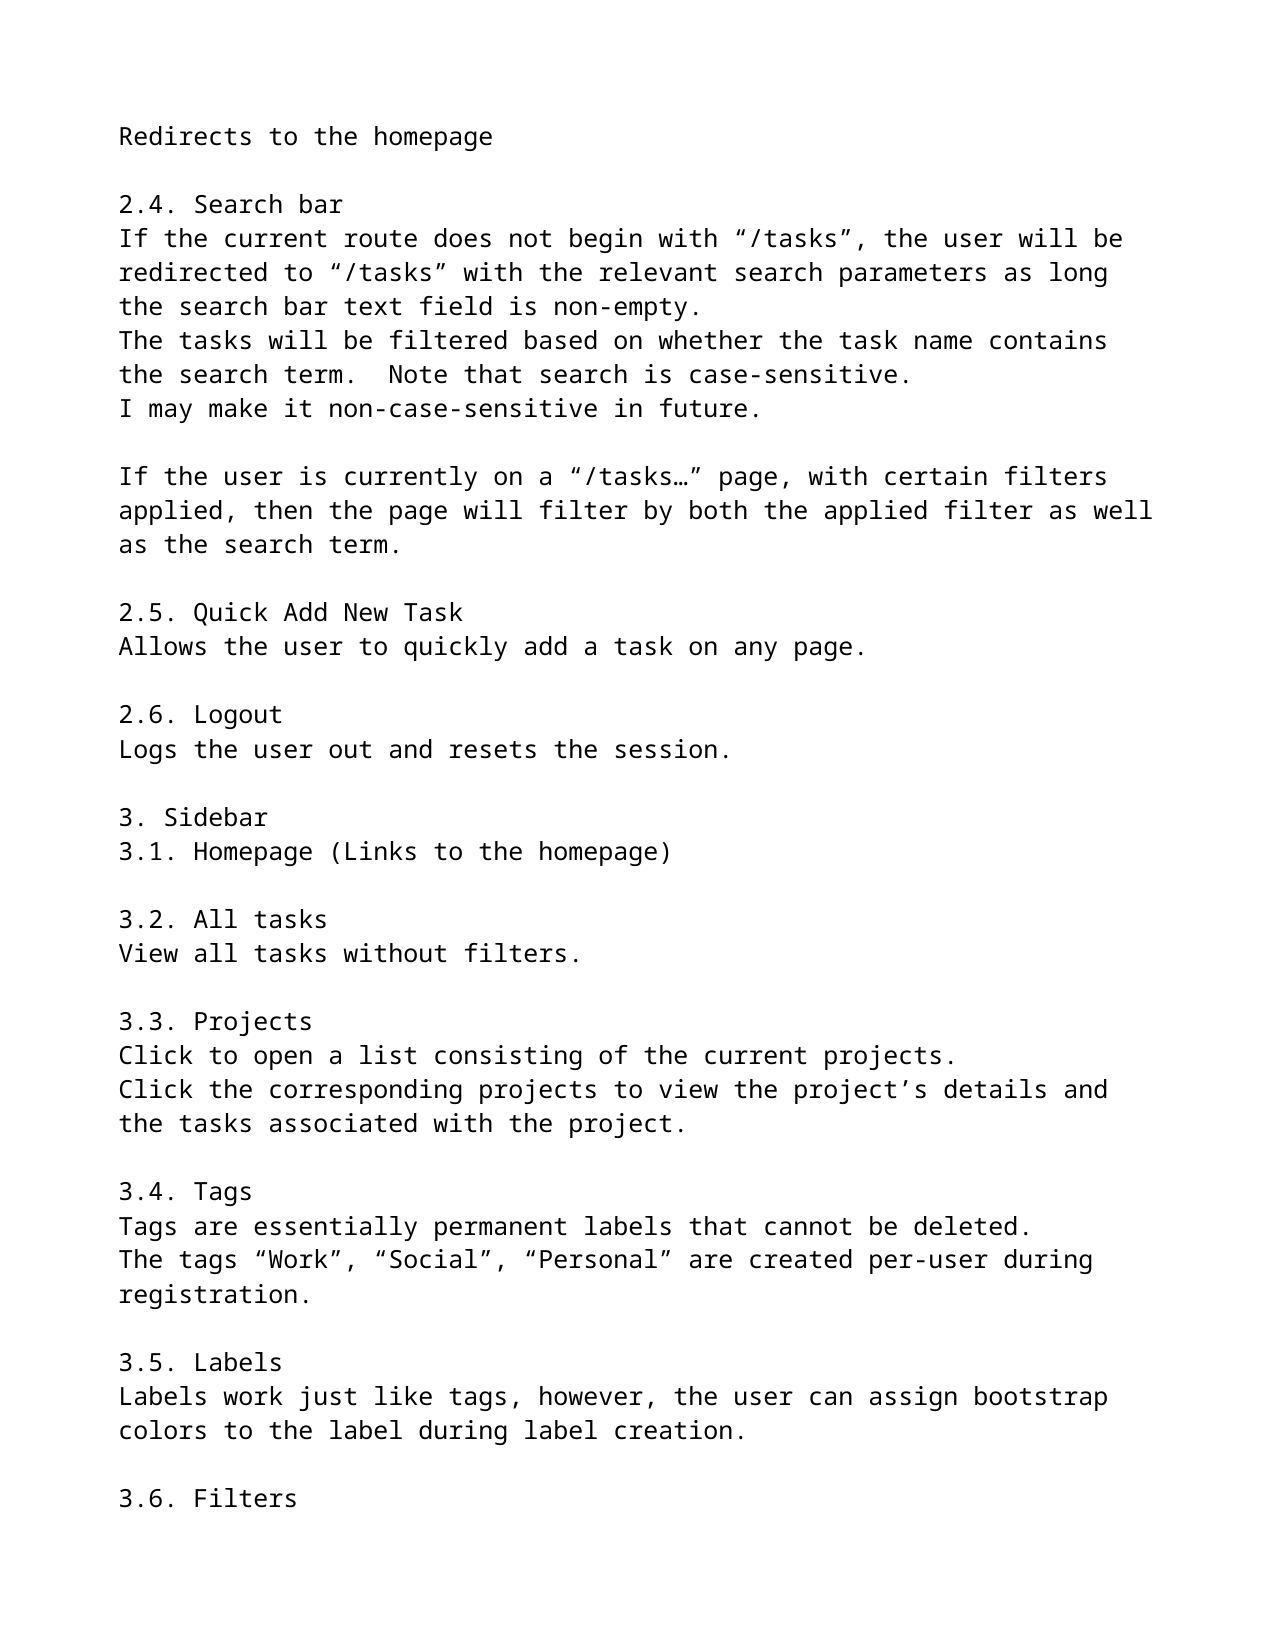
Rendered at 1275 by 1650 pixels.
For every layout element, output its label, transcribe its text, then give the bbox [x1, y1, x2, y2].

text Click the corresponding projects to view the project’s details and the tasks associated with the project. [118, 1072, 1157, 1140]
text Allows the user to quickly add a task on any page. [118, 629, 1157, 663]
text 3.2. All tasks [118, 902, 1157, 936]
text 2.6. Logout [118, 697, 1157, 731]
text 3.5. Labels [118, 1344, 1157, 1378]
text 2.5. Quick Add New Task [118, 595, 1157, 629]
text View all tasks without filters. [118, 936, 1157, 970]
text Labels work just like tags, however, the user can assign bootstrap colors to the label during label creation. [118, 1378, 1157, 1447]
text 3.3. Projects [118, 1004, 1157, 1038]
text 3.6. Filters [118, 1481, 1157, 1515]
text I may make it non-case-sensitive in future. [118, 391, 1157, 425]
text Tags are essentially permanent labels that cannot be deleted. [118, 1208, 1157, 1242]
text Logs the user out and resets the session. [118, 731, 1157, 765]
text Click to open a list consisting of the current projects. [118, 1038, 1157, 1072]
text If the user is currently on a “/tasks…” page, with certain filters applied, then the page will filter by both the applied filter as well as the search term. [118, 459, 1157, 561]
text The tags “Work”, “Social”, “Personal” are created per-user during registration. [118, 1242, 1157, 1310]
text 3.1. Homepage (Links to the homepage) [118, 833, 1157, 867]
text 3. Sidebar [118, 799, 1157, 833]
text 3.4. Tags [118, 1174, 1157, 1208]
text The tasks will be filtered based on whether the task name contains the search term. Note that search is case-sensitive. [118, 322, 1157, 391]
text Redirects to the homepage [118, 118, 1157, 152]
text If the current route does not begin with “/tasks”, the user will be redirected to “/tasks” with the relevant search parameters as long the search bar text field is non-empty. [118, 220, 1157, 322]
text 2.4. Search bar [118, 186, 1157, 220]
